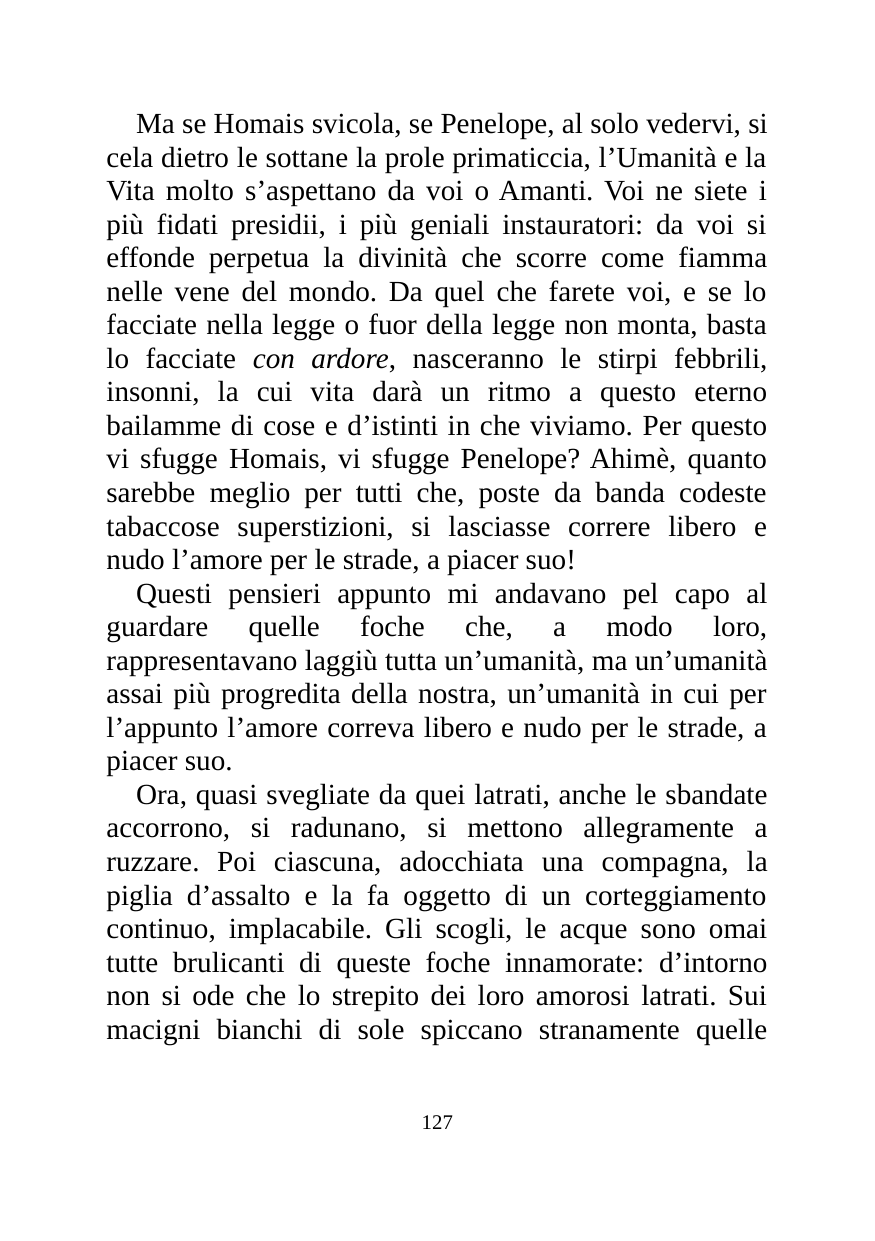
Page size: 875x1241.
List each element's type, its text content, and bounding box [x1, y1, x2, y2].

text Questi pensieri appunto mi andavano pel capo al guardare quelle foche che, a modo loro, rappresentavano laggiù tutta un’umanità, ma un’umanità assai più progredita della nostra, un’umanità in cui per l’appunto l’amore correva libero e nudo per le strade, a piacer suo. [106, 576, 768, 777]
text Ma se Homais svicola, se Penelope, al solo vedervi, si cela dietro le sottane la prole primaticcia, l’Umanità e la Vita molto s’aspettano da voi o Amanti. Voi ne siete i più fidati presidii, i più geniali instauratori: da voi si effonde perpetua la divinità che scorre come fiamma nelle vene del mondo. Da quel che farete voi, e se lo facciate nella legge o fuor della legge non monta, basta lo facciate con ardore, nasceranno le stirpi febbrili, insonni, la cui vita darà un ritmo a questo eterno bailamme di cose e d’istinti in che viviamo. Per questo vi sfugge Homais, vi sfugge Penelope? Ahimè, quanto sarebbe meglio per tutti che, poste da banda codeste tabaccose superstizioni, si lasciasse correre libero e nudo l’amore per le strade, a piacer suo! [106, 106, 768, 576]
text Ora, quasi svegliate da quei latrati, anche le sbandate accorrono, si radunano, si mettono allegramente a ruzzare. Poi ciascuna, adocchiata una compagna, la piglia d’assalto e la fa oggetto di un corteggiamento continuo, implacabile. Gli scogli, le acque sono omai tutte brulicanti di queste foche innamorate: d’intorno non si ode che lo strepito dei loro amorosi latrati. Sui macigni bianchi di sole spiccano stranamente quelle [106, 777, 768, 1045]
